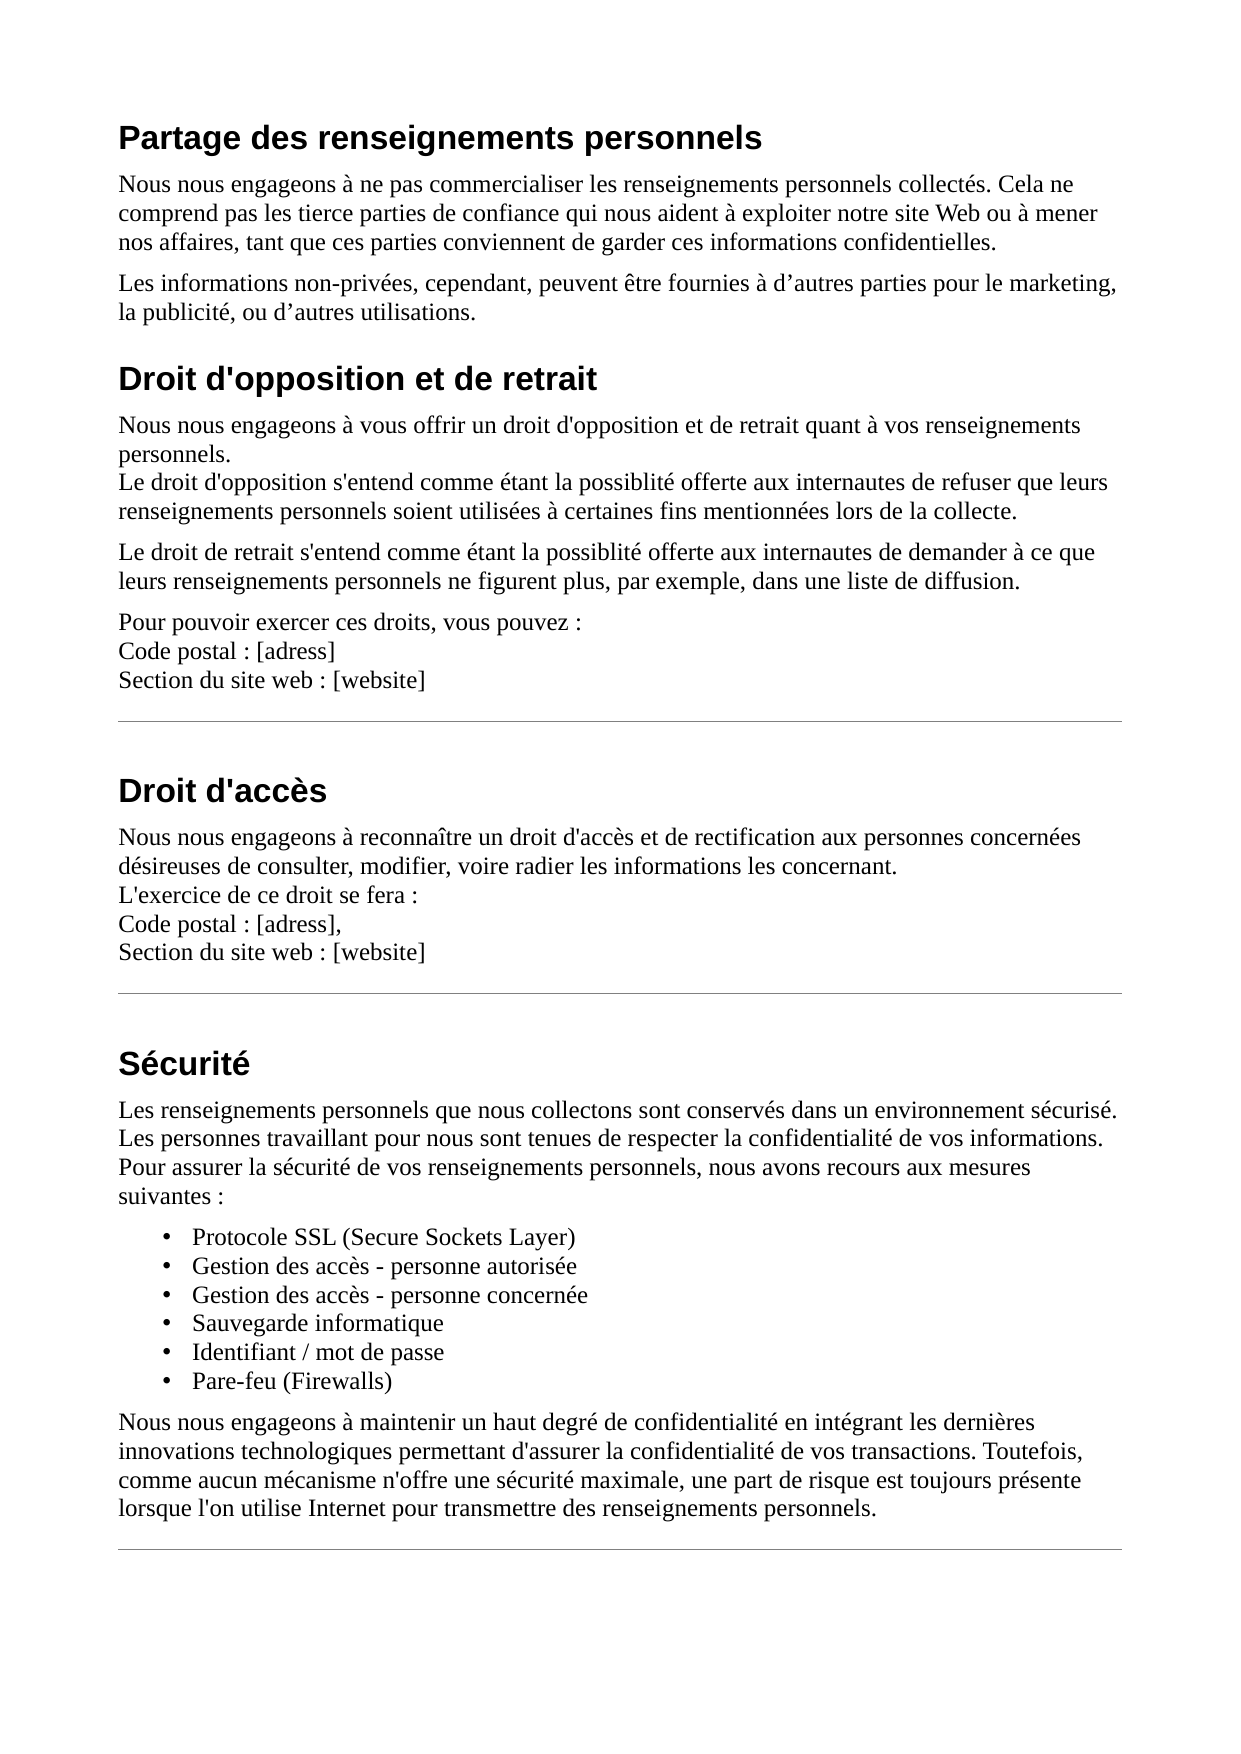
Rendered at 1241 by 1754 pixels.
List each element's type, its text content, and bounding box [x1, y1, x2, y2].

text Les renseignements personnels que nous collectons sont conservés dans un environnement sécurisé. Les personnes travaillant pour nous sont tenues de respecter la confidentialité de vos informations. Pour assurer la sécurité de vos renseignements personnels, nous avons recours aux mesures suivantes : [118, 1095, 1122, 1210]
text Nous nous engageons à ne pas commercialiser les renseignements personnels collectés. Cela ne comprend pas les tierce parties de confiance qui nous aident à exploiter notre site Web ou à mener nos affaires, tant que ces parties conviennent de garder ces informations confidentielles. [118, 169, 1122, 256]
list Identifiant / mot de passe [162, 1337, 1122, 1366]
text Le droit de retrait s'entend comme étant la possiblité offerte aux internautes de demander à ce que leurs renseignements personnels ne figurent plus, par exemple, dans une liste de diffusion. [118, 537, 1122, 595]
subtitle Droit d'opposition et de retrait [118, 359, 1122, 397]
list Gestion des accès - personne autorisée [162, 1251, 1122, 1280]
text Les informations non-privées, cependant, peuvent être fournies à d’autres parties pour le marketing, la publicité, ou d’autres utilisations. [118, 268, 1122, 326]
text Nous nous engageons à reconnaître un droit d'accès et de rectification aux personnes concernées désireuses de consulter, modifier, voire radier les informations les concernant. L'exercice de ce droit se fera : Code postal : [adress], Section du site web : [website] [118, 822, 1122, 966]
text Pour pouvoir exercer ces droits, vous pouvez : Code postal : [adress] Section du site web : [website] [118, 607, 1122, 694]
subtitle Partage des renseignements personnels [118, 118, 1122, 157]
subtitle Droit d'accès [118, 771, 1122, 810]
list Gestion des accès - personne concernée [162, 1280, 1122, 1308]
list Protocole SSL (Secure Sockets Layer) [162, 1222, 1122, 1251]
subtitle Sécurité [118, 1044, 1122, 1082]
list Sauvegarde informatique [162, 1308, 1122, 1337]
text Nous nous engageons à maintenir un haut degré de confidentialité en intégrant les dernières innovations technologiques permettant d'assurer la confidentialité de vos transactions. Toutefois, comme aucun mécanisme n'offre une sécurité maximale, une part de risque est toujours présente lorsque l'on utilise Internet pour transmettre des renseignements personnels. [118, 1407, 1122, 1522]
text Nous nous engageons à vous offrir un droit d'opposition et de retrait quant à vos renseignements personnels. Le droit d'opposition s'entend comme étant la possiblité offerte aux internautes de refuser que leurs renseignements personnels soient utilisées à certaines fins mentionnées lors de la collecte. [118, 410, 1122, 525]
list Pare-feu (Firewalls) [162, 1366, 1122, 1395]
